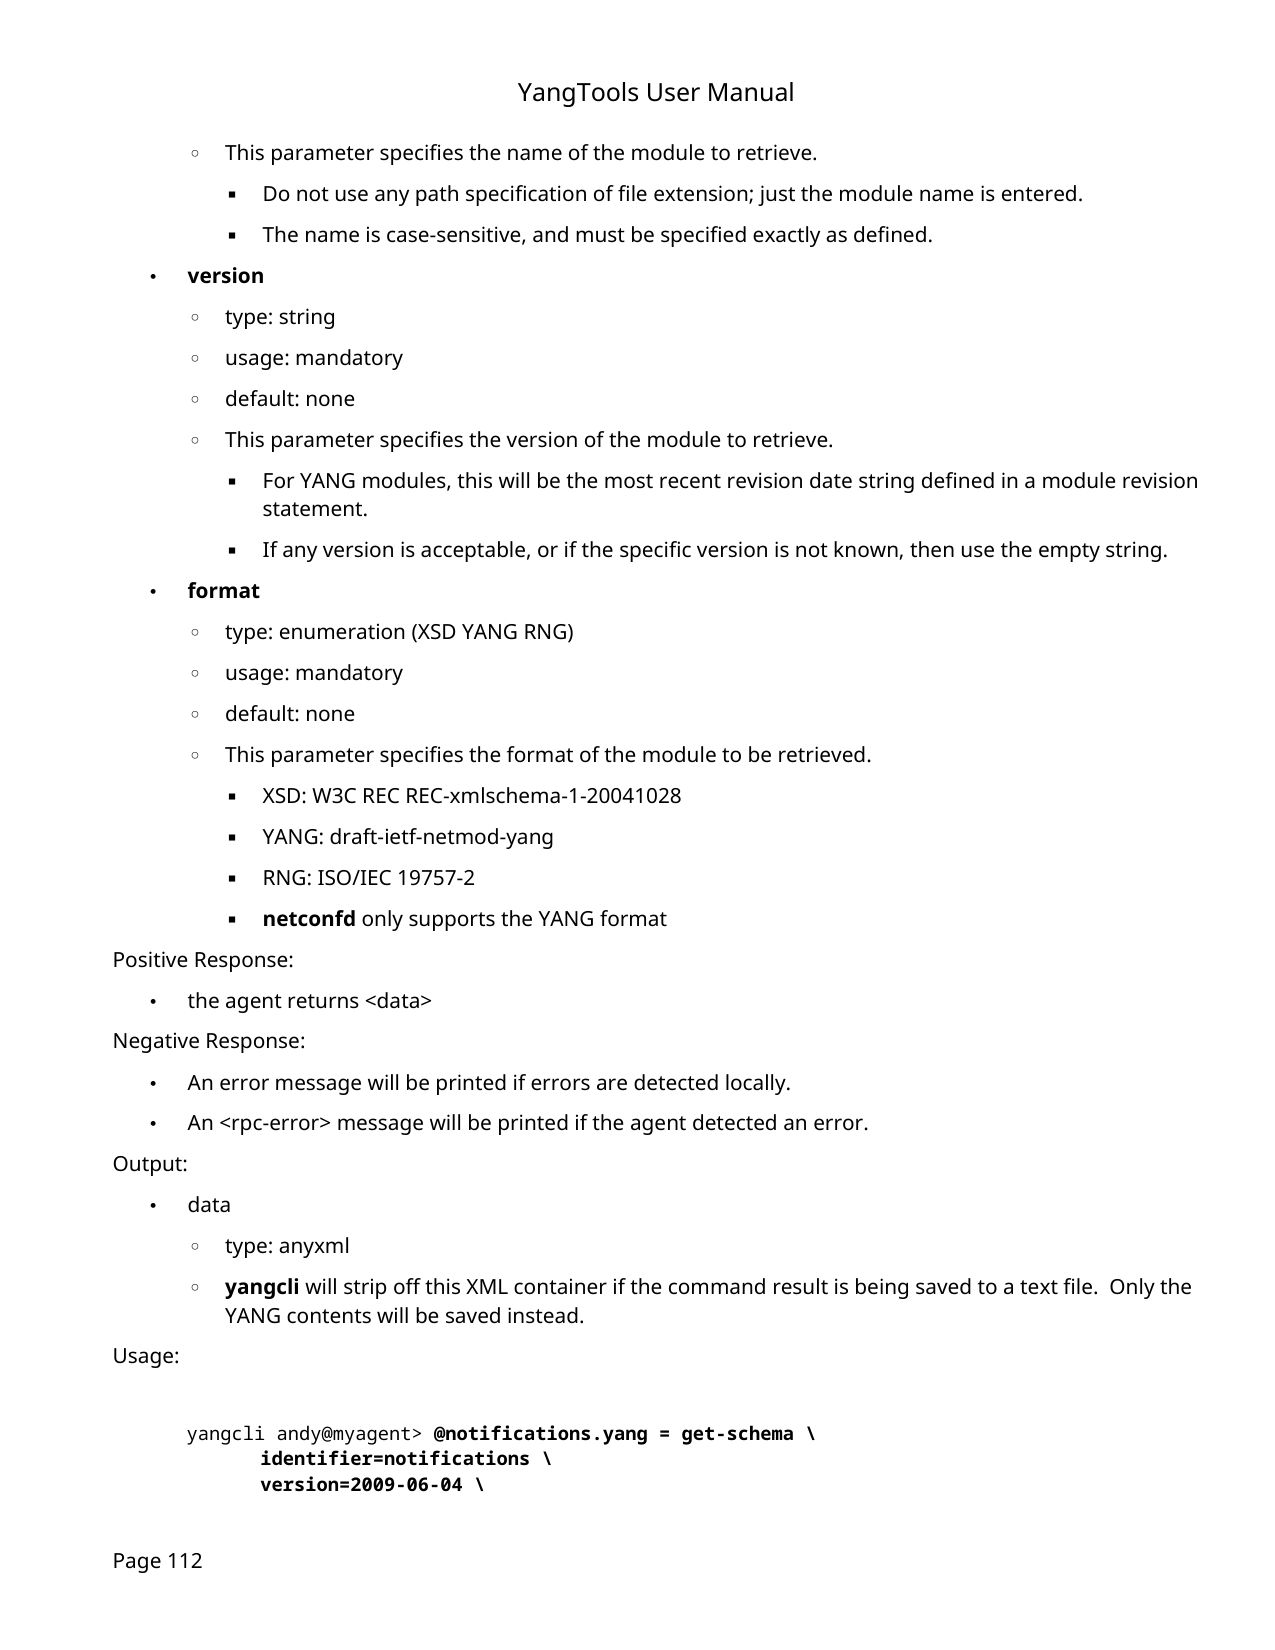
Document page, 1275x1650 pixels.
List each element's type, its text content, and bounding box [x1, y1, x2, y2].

list format [150, 576, 1200, 605]
list yangcli will strip off this XML container if the command result is being saved to a text file. Only the YANG contents will be saved instead. [187, 1272, 1200, 1329]
list If any version is acceptable, or if the specific version is not known, then use the empty string. [225, 535, 1200, 564]
list default: none [187, 699, 1200, 728]
list This parameter specifies the version of the module to retrieve. [187, 425, 1200, 453]
list default: none [187, 384, 1200, 413]
list This parameter specifies the name of the module to retrieve. [187, 138, 1200, 167]
list type: enumeration (XSD YANG RNG) [187, 617, 1200, 646]
list type: anyxml [187, 1231, 1200, 1260]
text Positive Response: [112, 945, 1200, 973]
list type: string [187, 302, 1200, 331]
list RNG: ISO/IEC 19757-2 [225, 863, 1200, 891]
text Output: [112, 1149, 1200, 1178]
text Usage: [112, 1342, 1200, 1370]
list version [150, 261, 1200, 290]
list YANG: draft-ietf-netmod-yang [225, 822, 1200, 850]
list The name is case-sensitive, and must be specified exactly as defined. [225, 220, 1200, 249]
list usage: mandatory [187, 343, 1200, 372]
list An <rpc-error> message will be printed if the agent detected an error. [150, 1108, 1200, 1137]
list This parameter specifies the format of the module to be retrieved. [187, 740, 1200, 768]
list usage: mandatory [187, 658, 1200, 687]
list XSD: W3C REC REC-xmlschema-1-20041028 [225, 781, 1200, 809]
list An error message will be printed if errors are detected locally. [150, 1068, 1200, 1096]
list netconfd only supports the YANG format [225, 904, 1200, 932]
list Do not use any path specification of file extension; just the module name is entered. [225, 179, 1200, 208]
text Negative Response: [112, 1027, 1200, 1055]
text yangcli andy@myagent> @notifications.yang = get-schema \ identifier=notifications \ version=2009-06-04 \ [112, 1420, 1200, 1497]
list data [150, 1190, 1200, 1219]
list the agent returns <data> [150, 986, 1200, 1014]
list For YANG modules, this will be the most recent revision date string defined in a module revision statement. [225, 466, 1200, 523]
